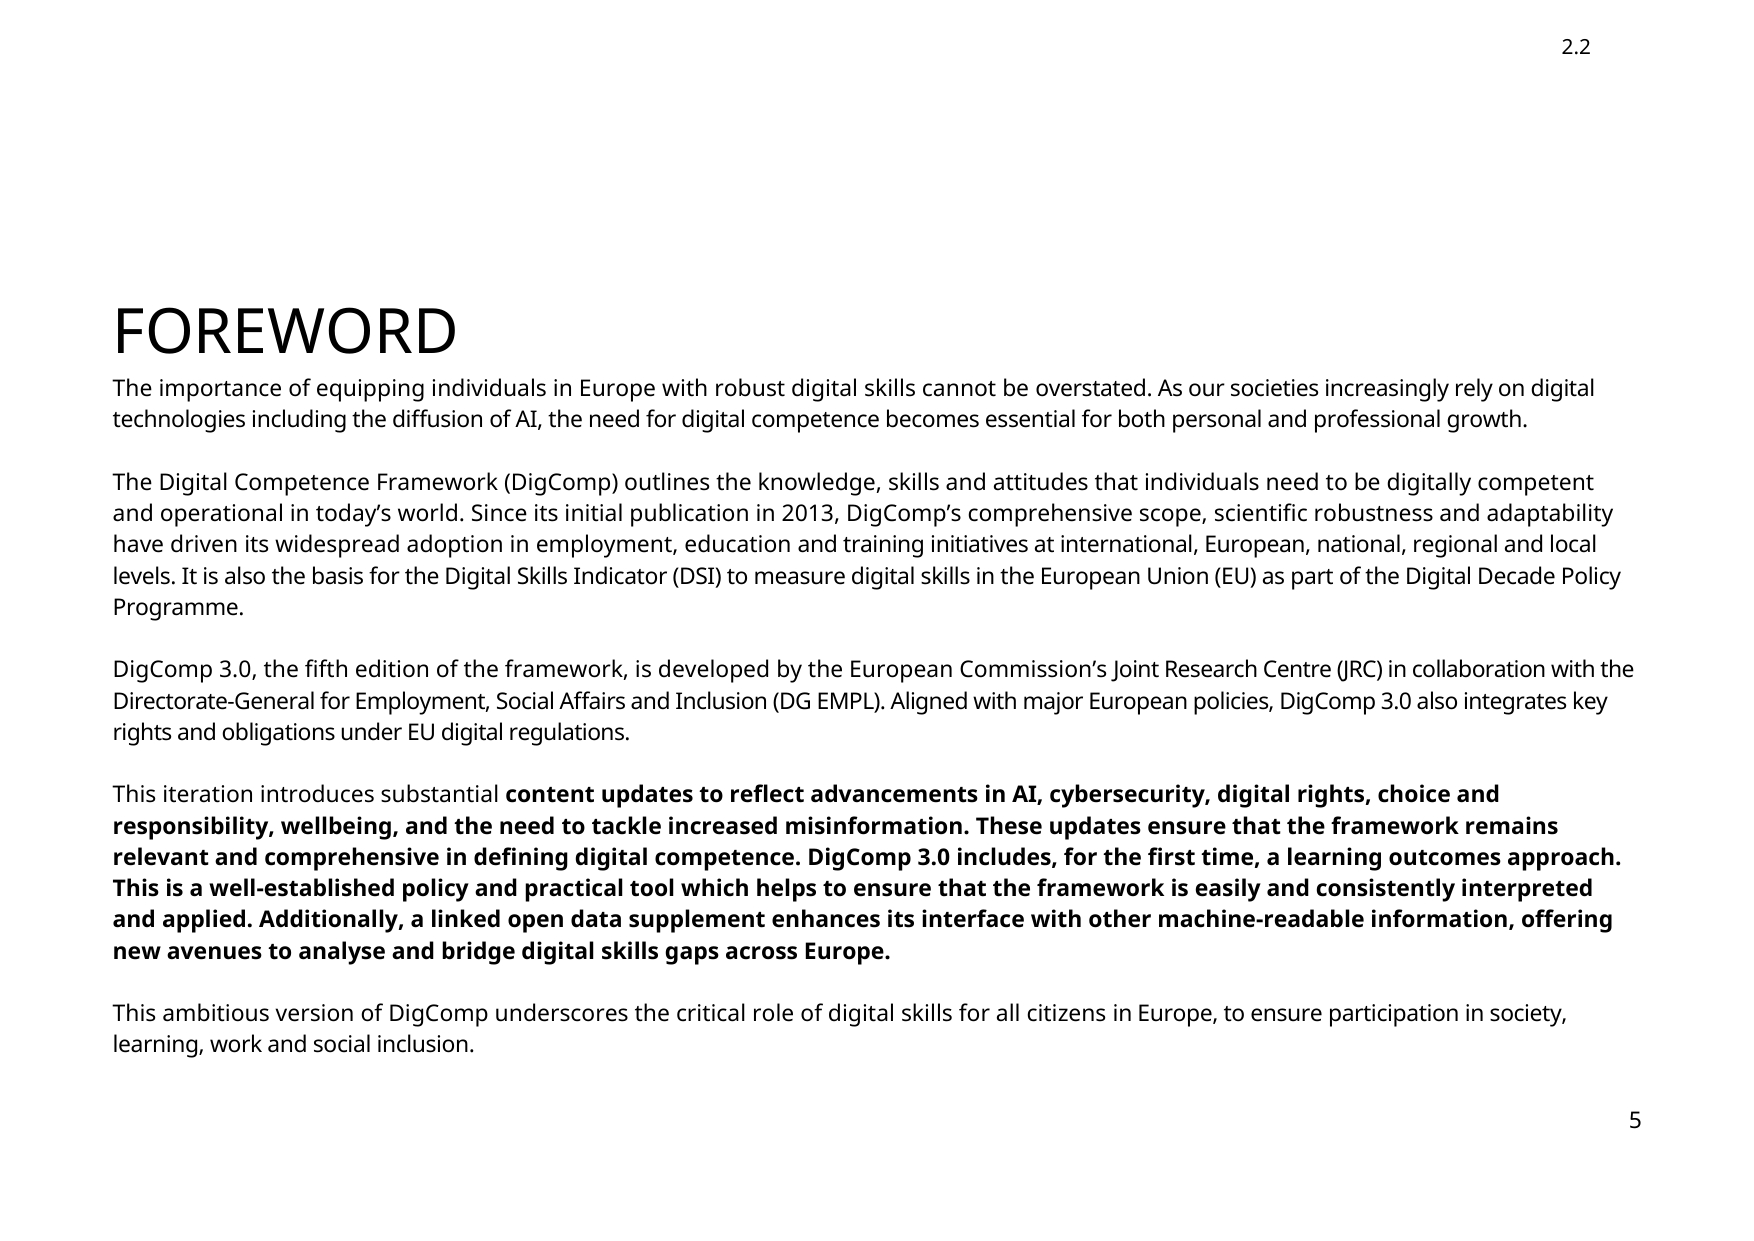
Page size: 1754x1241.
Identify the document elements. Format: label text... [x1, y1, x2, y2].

subtitle FOREWORD [112, 287, 1641, 372]
text This iteration introduces substantial content updates to reflect advancements in AI, cybersecurity, digital rights, choice and responsibility, wellbeing, and the need to tackle increased misinformation. These updates ensure that the framework remains relevant and comprehensive in defining digital competence. DigComp 3.0 includes, for the first time, a learning outcomes approach. This is a well-established policy and practical tool which helps to ensure that the framework is easily and consistently interpreted and applied. Additionally, a linked open data supplement enhances its interface with other machine-readable information, offering new avenues to analyse and bridge digital skills gaps across Europe. [112, 778, 1641, 966]
text DigComp 3.0, the fifth edition of the framework, is developed by the European Commission’s Joint Research Centre (JRC) in collaboration with the Directorate-General for Employment, Social Affairs and Inclusion (DG EMPL). Aligned with major European policies, DigComp 3.0 also integrates key rights and obligations under EU digital regulations. [112, 653, 1641, 747]
text The Digital Competence Framework (DigComp) outlines the knowledge, skills and attitudes that individuals need to be digitally competent and operational in today’s world. Since its initial publication in 2013, DigComp’s comprehensive scope, scientific robustness and adaptability have driven its widespread adoption in employment, education and training initiatives at international, European, national, regional and local levels. It is also the basis for the Digital Skills Indicator (DSI) to measure digital skills in the European Union (EU) as part of the Digital Decade Policy Programme. [112, 466, 1641, 622]
text The importance of equipping individuals in Europe with robust digital skills cannot be overstated. As our societies increasingly rely on digital technologies including the diffusion of AI, the need for digital competence becomes essential for both personal and professional growth. [112, 372, 1641, 434]
text This ambitious version of DigComp underscores the critical role of digital skills for all citizens in Europe, to ensure participation in society, learning, work and social inclusion. [112, 997, 1641, 1059]
